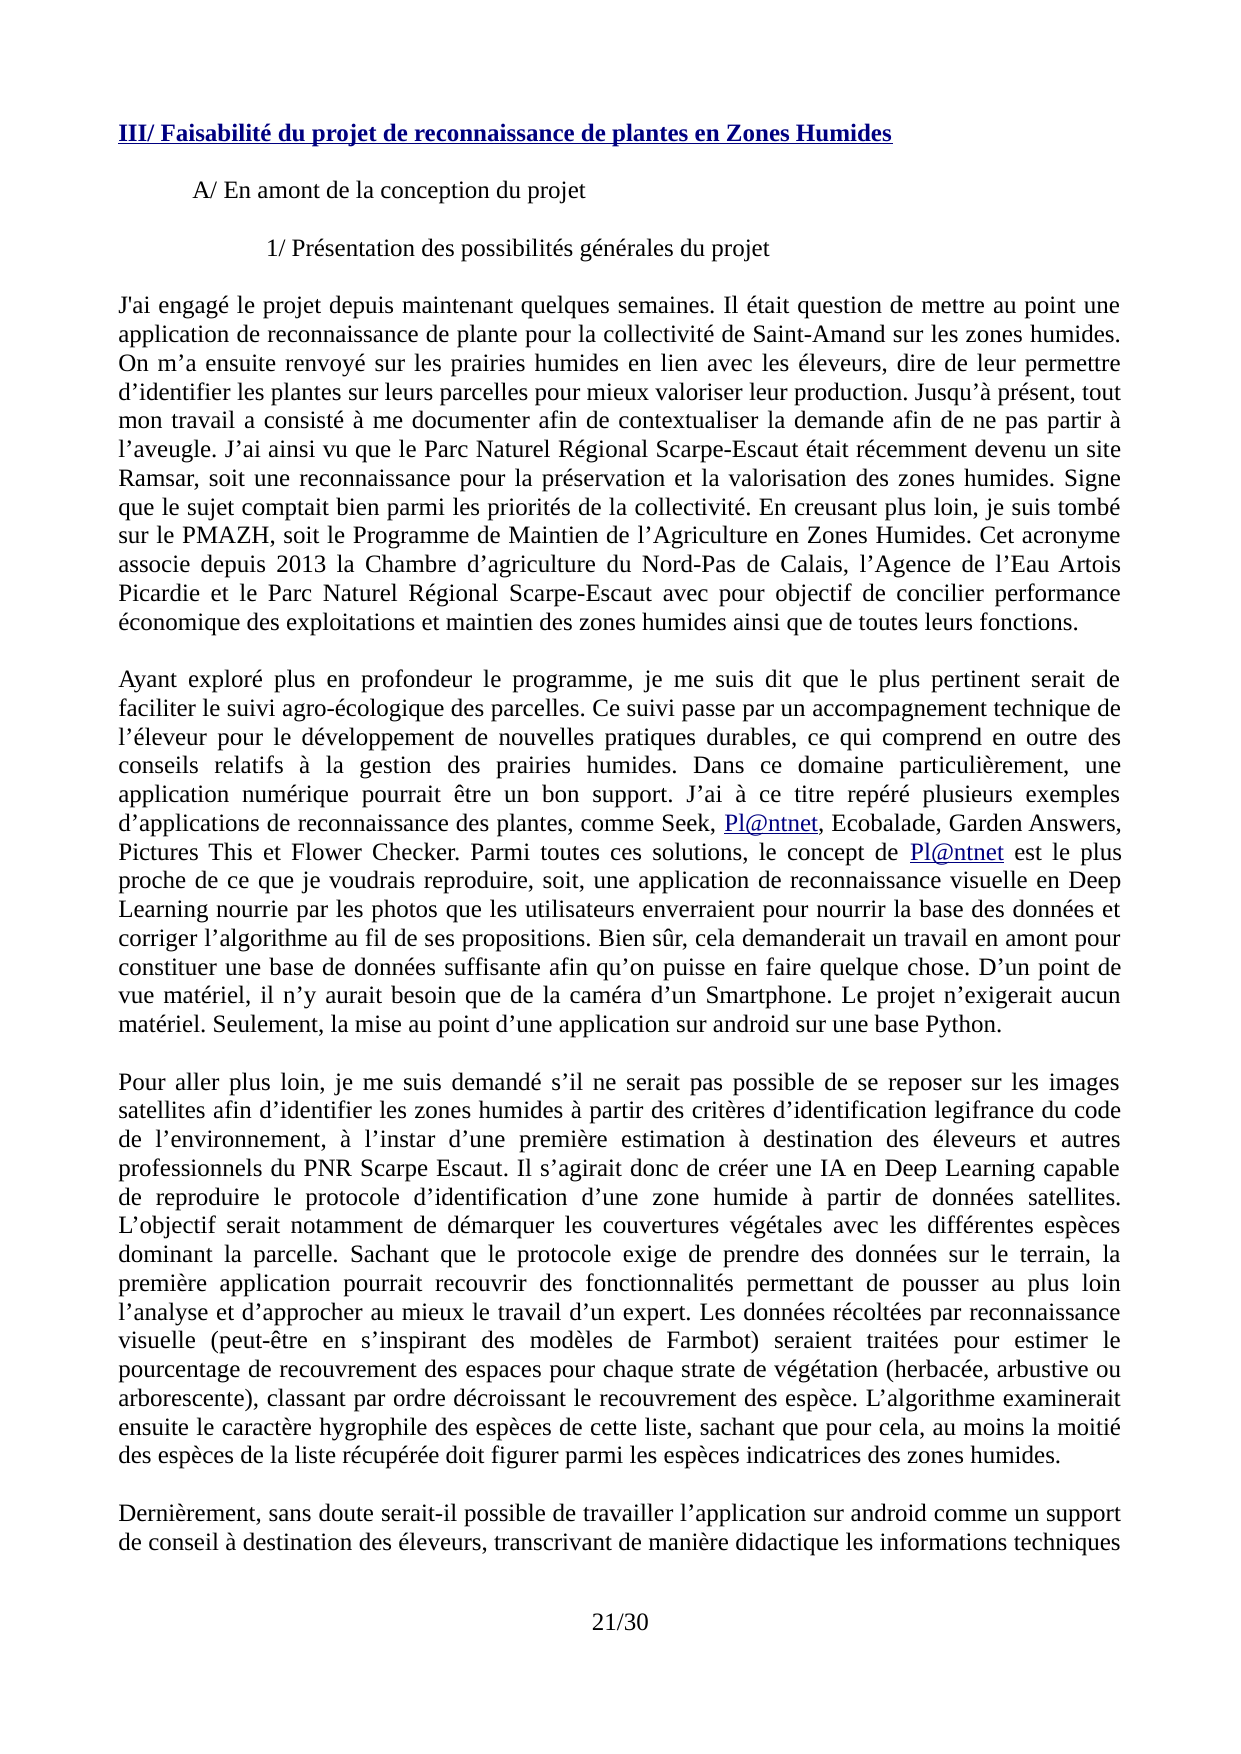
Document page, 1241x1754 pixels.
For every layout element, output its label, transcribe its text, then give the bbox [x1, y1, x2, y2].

text 1/ Présentation des possibilités générales du projet [118, 233, 1122, 262]
text III/ Faisabilité du projet de reconnaissance de plantes en Zones Humides [118, 118, 1122, 147]
text Pour aller plus loin, je me suis demandé s’il ne serait pas possible de se reposer sur les images satellites afin d’identifier les zones humides à partir des critères d’identification legifrance du code de l’environnement, à l’instar d’une première estimation à destination des éleveurs et autres professionnels du PNR Scarpe Escaut. Il s’agirait donc de créer une IA en Deep Learning capable de reproduire le protocole d’identification d’une zone humide à partir de données satellites. L’objectif serait notamment de démarquer les couvertures végétales avec les différentes espèces dominant la parcelle. Sachant que le protocole exige de prendre des données sur le terrain, la première application pourrait recouvrir des fonctionnalités permettant de pousser au plus loin l’analyse et d’approcher au mieux le travail d’un expert. Les données récoltées par reconnaissance visuelle (peut-être en s’inspirant des modèles de Farmbot) seraient traitées pour estimer le pourcentage de recouvrement des espaces pour chaque strate de végétation (herbacée, arbustive ou arborescente), classant par ordre décroissant le recouvrement des espèce. L’algorithme examinerait ensuite le caractère hygrophile des espèces de cette liste, sachant que pour cela, au moins la moitié des espèces de la liste récupérée doit figurer parmi les espèces indicatrices des zones humides. [118, 1067, 1122, 1469]
text A/ En amont de la conception du projet [118, 176, 1122, 204]
text Dernièrement, sans doute serait-il possible de travailler l’application sur android comme un support de conseil à destination des éleveurs, transcrivant de manière didactique les informations techniques [118, 1498, 1122, 1556]
text J'ai engagé le projet depuis maintenant quelques semaines. Il était question de mettre au point une application de reconnaissance de plante pour la collectivité de Saint-Amand sur les zones humides. On m’a ensuite renvoyé sur les prairies humides en lien avec les éleveurs, dire de leur permettre d’identifier les plantes sur leurs parcelles pour mieux valoriser leur production. Jusqu’à présent, tout mon travail a consisté à me documenter afin de contextualiser la demande afin de ne pas partir à l’aveugle. J’ai ainsi vu que le Parc Naturel Régional Scarpe-Escaut était récemment devenu un site Ramsar, soit une reconnaissance pour la préservation et la valorisation des zones humides. Signe que le sujet comptait bien parmi les priorités de la collectivité. En creusant plus loin, je suis tombé sur le PMAZH, soit le Programme de Maintien de l’Agriculture en Zones Humides. Cet acronyme associe depuis 2013 la Chambre d’agriculture du Nord-Pas de Calais, l’Agence de l’Eau Artois Picardie et le Parc Naturel Régional Scarpe-Escaut avec pour objectif de concilier performance économique des exploitations et maintien des zones humides ainsi que de toutes leurs fonctions. [118, 291, 1122, 636]
text Ayant exploré plus en profondeur le programme, je me suis dit que le plus pertinent serait de faciliter le suivi agro-écologique des parcelles. Ce suivi passe par un accompagnement technique de l’éleveur pour le développement de nouvelles pratiques durables, ce qui comprend en outre des conseils relatifs à la gestion des prairies humides. Dans ce domaine particulièrement, une application numérique pourrait être un bon support. J’ai à ce titre repéré plusieurs exemples d’applications de reconnaissance des plantes, comme Seek, Pl@ntnet, Ecobalade, Garden Answers, Pictures This et Flower Checker. Parmi toutes ces solutions, le concept de Pl@ntnet est le plus proche de ce que je voudrais reproduire, soit, une application de reconnaissance visuelle en Deep Learning nourrie par les photos que les utilisateurs enverraient pour nourrir la base des données et corriger l’algorithme au fil de ses propositions. Bien sûr, cela demanderait un travail en amont pour constituer une base de données suffisante afin qu’on puisse en faire quelque chose. D’un point de vue matériel, il n’y aurait besoin que de la caméra d’un Smartphone. Le projet n’exigerait aucun matériel. Seulement, la mise au point d’une application sur android sur une base Python. [118, 664, 1122, 1038]
